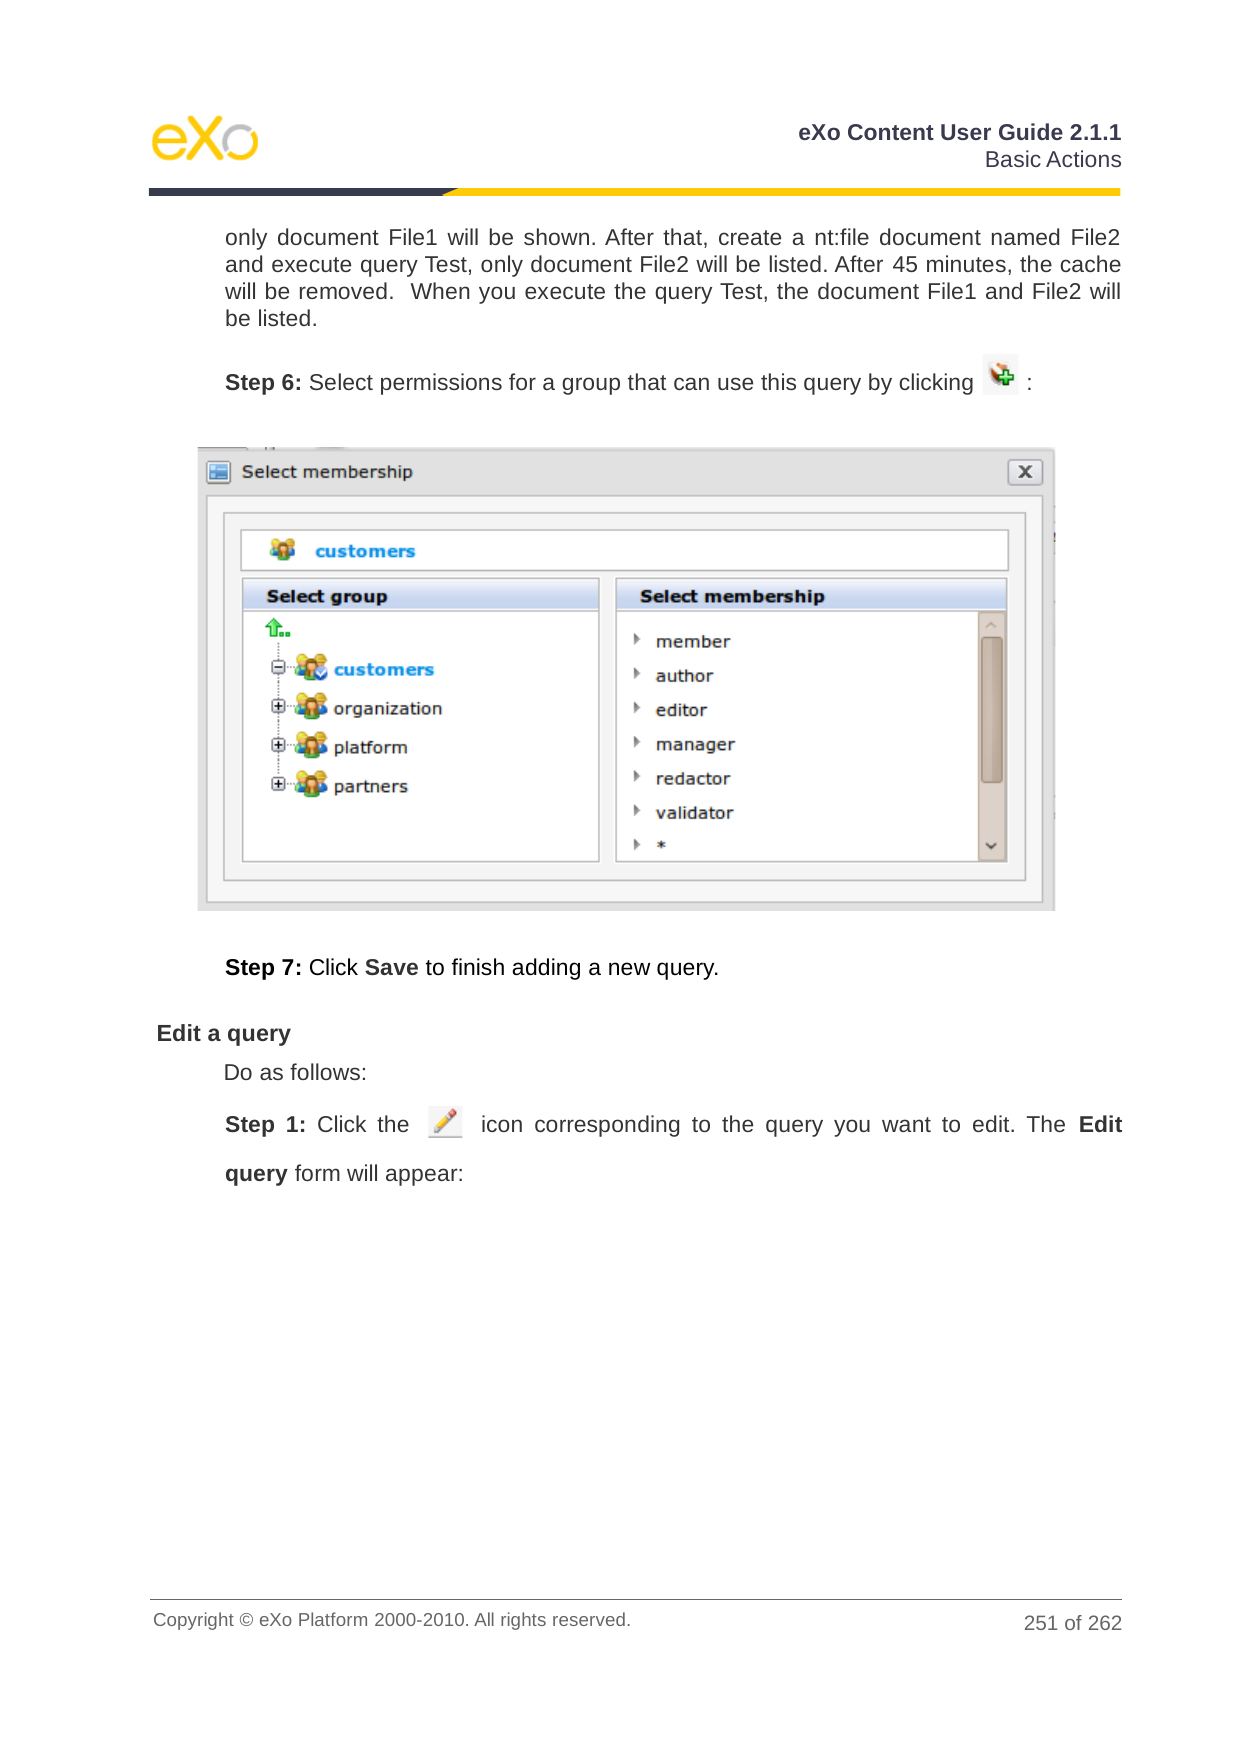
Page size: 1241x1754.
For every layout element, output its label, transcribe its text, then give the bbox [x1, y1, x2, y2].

picture [982, 354, 1019, 395]
subtitle Edit a query [45, 1018, 1122, 1046]
list Step 1: Click the icon corresponding to the query you want to edit. The Edit query form will appear: [187, 1099, 1122, 1186]
picture [428, 1106, 463, 1138]
text Do as follows: [76, 1058, 1122, 1086]
list only document File1 will be shown. After that, create a nt:file document named File2 and execute query Test, only document File2 will be listed. After 45 minutes, the cache will be removed. When you execute the query Test, the document File1 and File2 will be listed. [187, 223, 1122, 332]
picture [148, 188, 1121, 196]
list Step 7: Click Save to finish adding a new query. [187, 953, 1122, 980]
picture [197, 447, 1056, 911]
list Step 6: Select permissions for a group that can use this query by clicking: [187, 347, 1122, 402]
picture [152, 115, 259, 161]
